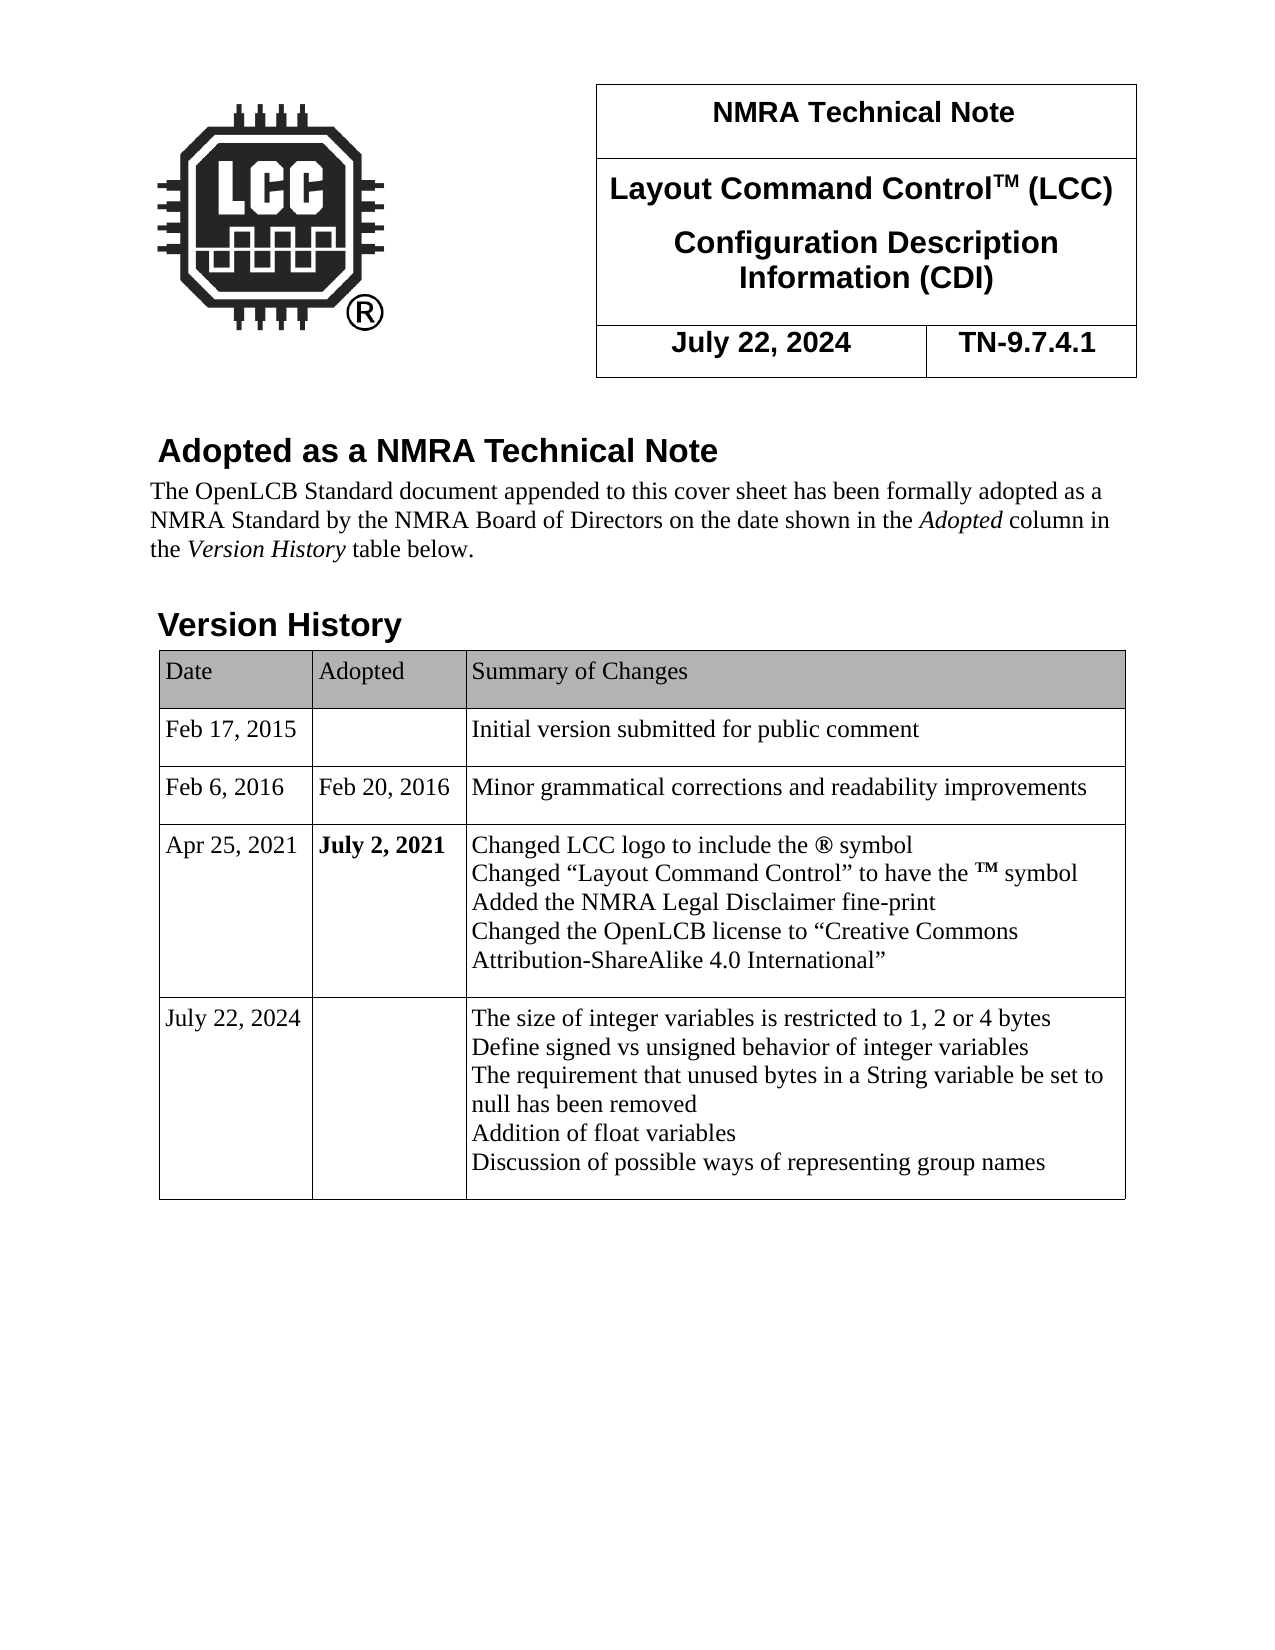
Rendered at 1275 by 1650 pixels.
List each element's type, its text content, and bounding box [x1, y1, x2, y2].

table_cell [313, 998, 466, 1199]
table_cell [313, 709, 466, 766]
table_cell Minor grammatical corrections and readability improvements [467, 767, 1125, 824]
table_cell Feb 20, 2016 [313, 767, 466, 824]
picture [138, 85, 405, 347]
table_header Summary of Changes [467, 651, 1125, 708]
table_cell The size of integer variables is restricted to 1, 2 or 4 bytes Define signed vs unsigned behavior of integer variables The requirement that unused bytes in a String variable be set to null has been removed Addition of float variables Discussion of possible ways of representing group names [467, 998, 1125, 1199]
table_header Adopted [313, 651, 466, 708]
text The OpenLCB Standard document appended to this cover sheet has been formally adopted as a NMRA Standard by the NMRA Board of Directors on the date shown in the Adopted column in the Version History table below. [150, 476, 1125, 562]
table_cell Feb 6, 2016 [160, 767, 312, 824]
subtitle Version History [112, 605, 1125, 644]
table_cell Initial version submitted for public comment [467, 709, 1125, 766]
table_cell Feb 17, 2015 [160, 709, 312, 766]
table_cell Apr 25, 2021 [160, 825, 312, 997]
subtitle Adopted as a NMRA Technical Note [112, 432, 1125, 470]
table_cell July 2, 2021 [313, 825, 466, 997]
table_cell July 22, 2024 [160, 998, 312, 1199]
table_header Date [160, 651, 312, 708]
table_cell Changed LCC logo to include the ® symbol Changed “Layout Command Control” to have the TM symbol Added the NMRA Legal Disclaimer fine-print Changed the OpenLCB license to “Creative Commons Attribution-ShareAlike 4.0 International” [467, 825, 1125, 997]
